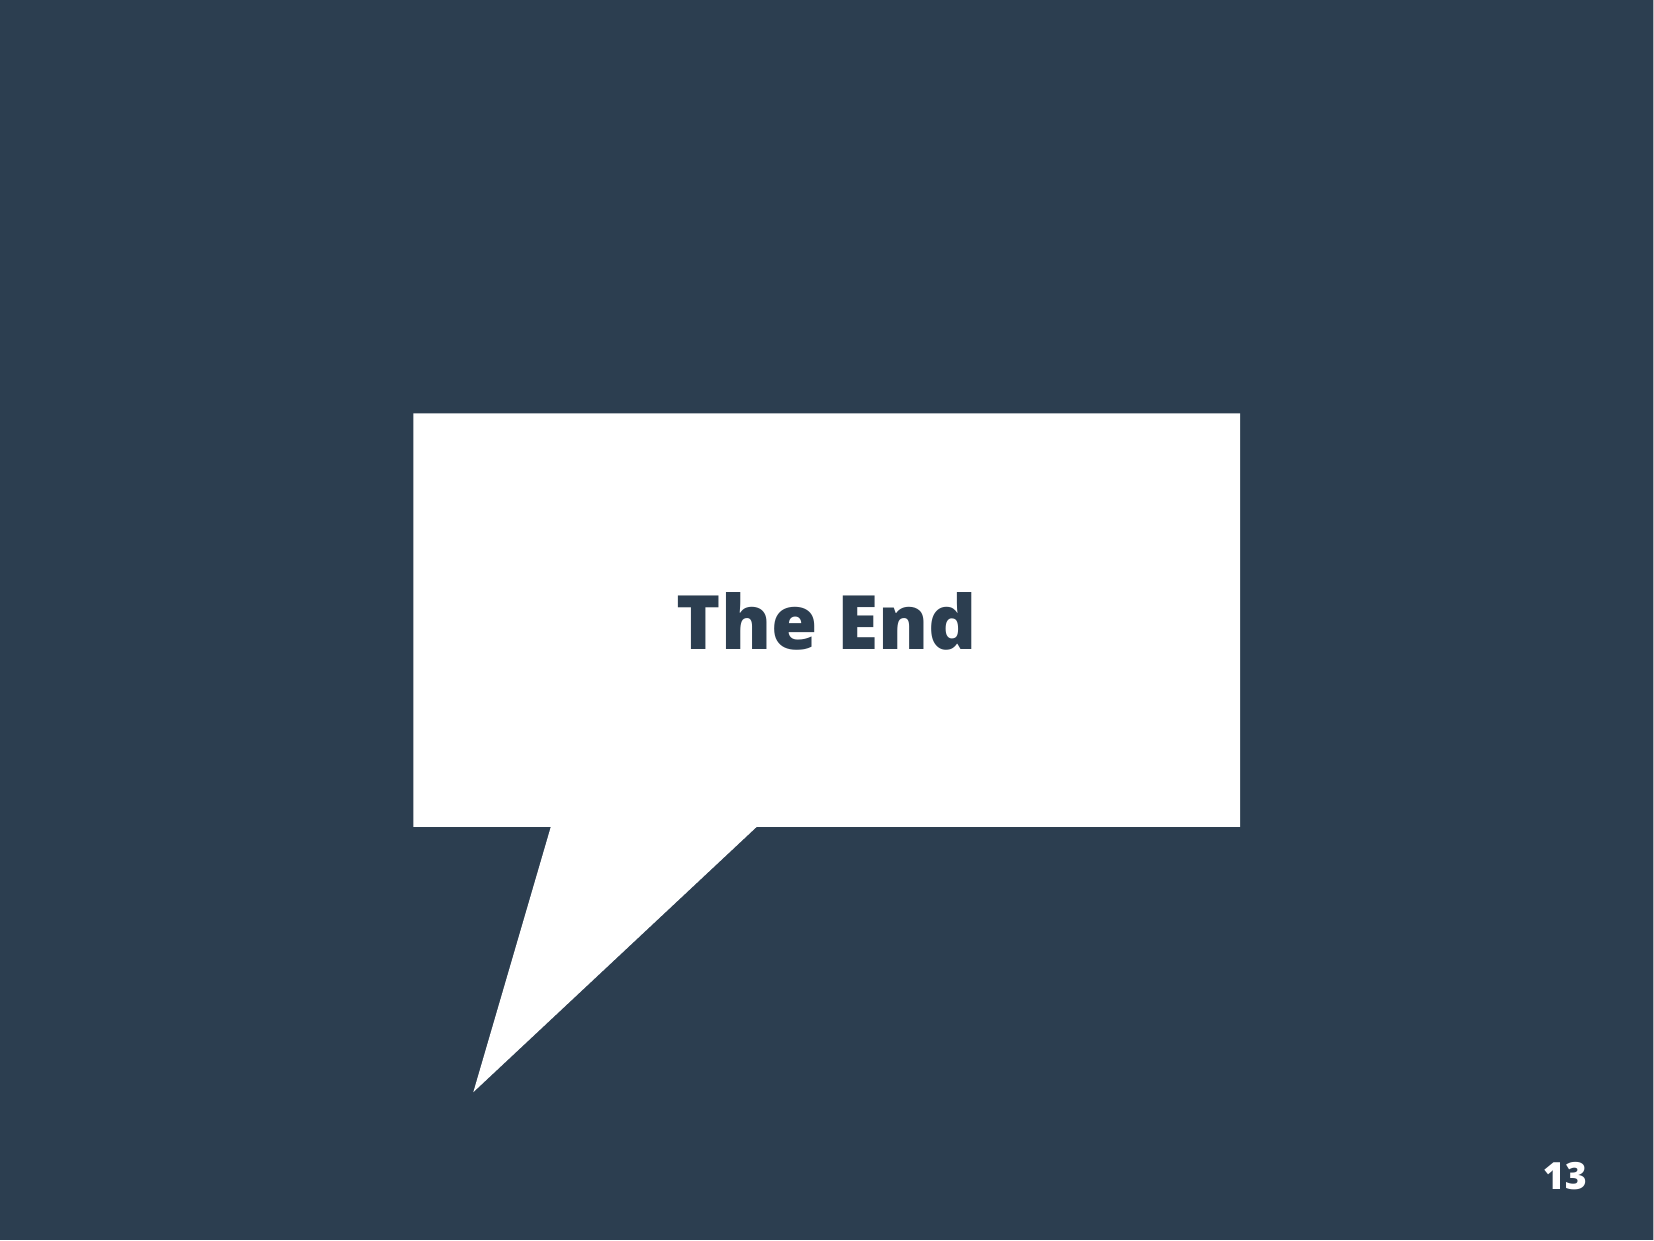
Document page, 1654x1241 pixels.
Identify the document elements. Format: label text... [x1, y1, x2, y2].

title The End [442, 442, 1211, 798]
